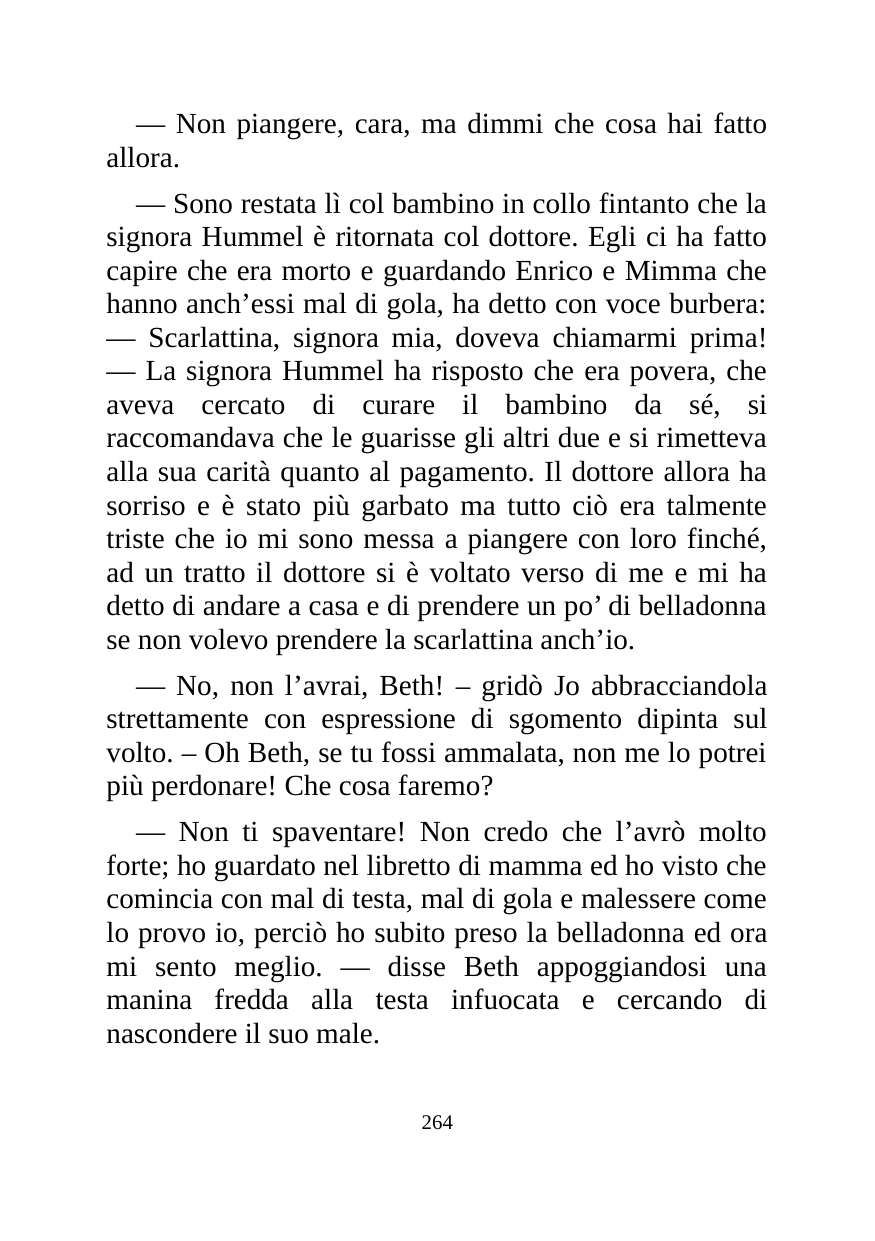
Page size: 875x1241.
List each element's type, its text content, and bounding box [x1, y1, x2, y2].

text — Non piangere, cara, ma dimmi che cosa hai fatto allora. [106, 106, 768, 173]
text — Sono restata lì col bambino in collo fintanto che la signora Hummel è ritornata col dottore. Egli ci ha fatto capire che era morto e guardando Enrico e Mimma che hanno anch’essi mal di gola, ha detto con voce burbera: — Scarlattina, signora mia, doveva chiamarmi prima! — La signora Hummel ha risposto che era povera, che aveva cercato di curare il bambino da sé, si raccomandava che le guarisse gli altri due e si rimetteva alla sua carità quanto al pagamento. Il dottore allora ha sorriso e è stato più garbato ma tutto ciò era talmente triste che io mi sono messa a piangere con loro finché, ad un tratto il dottore si è voltato verso di me e mi ha detto di andare a casa e di prendere un po’ di belladonna se non volevo prendere la scarlattina anch’io. [106, 186, 768, 655]
text — No, non l’avrai, Beth! – gridò Jo abbracciandola strettamente con espressione di sgomento dipinta sul volto. – Oh Beth, se tu fossi ammalata, non me lo potrei più perdonare! Che cosa faremo? [106, 668, 768, 802]
text — Non ti spaventare! Non credo che l’avrò molto forte; ho guardato nel libretto di mamma ed ho visto che comincia con mal di testa, mal di gola e malessere come lo provo io, perciò ho subito preso la belladonna ed ora mi sento meglio. — disse Beth appoggiandosi una manina fredda alla testa infuocata e cercando di nascondere il suo male. [106, 814, 768, 1049]
